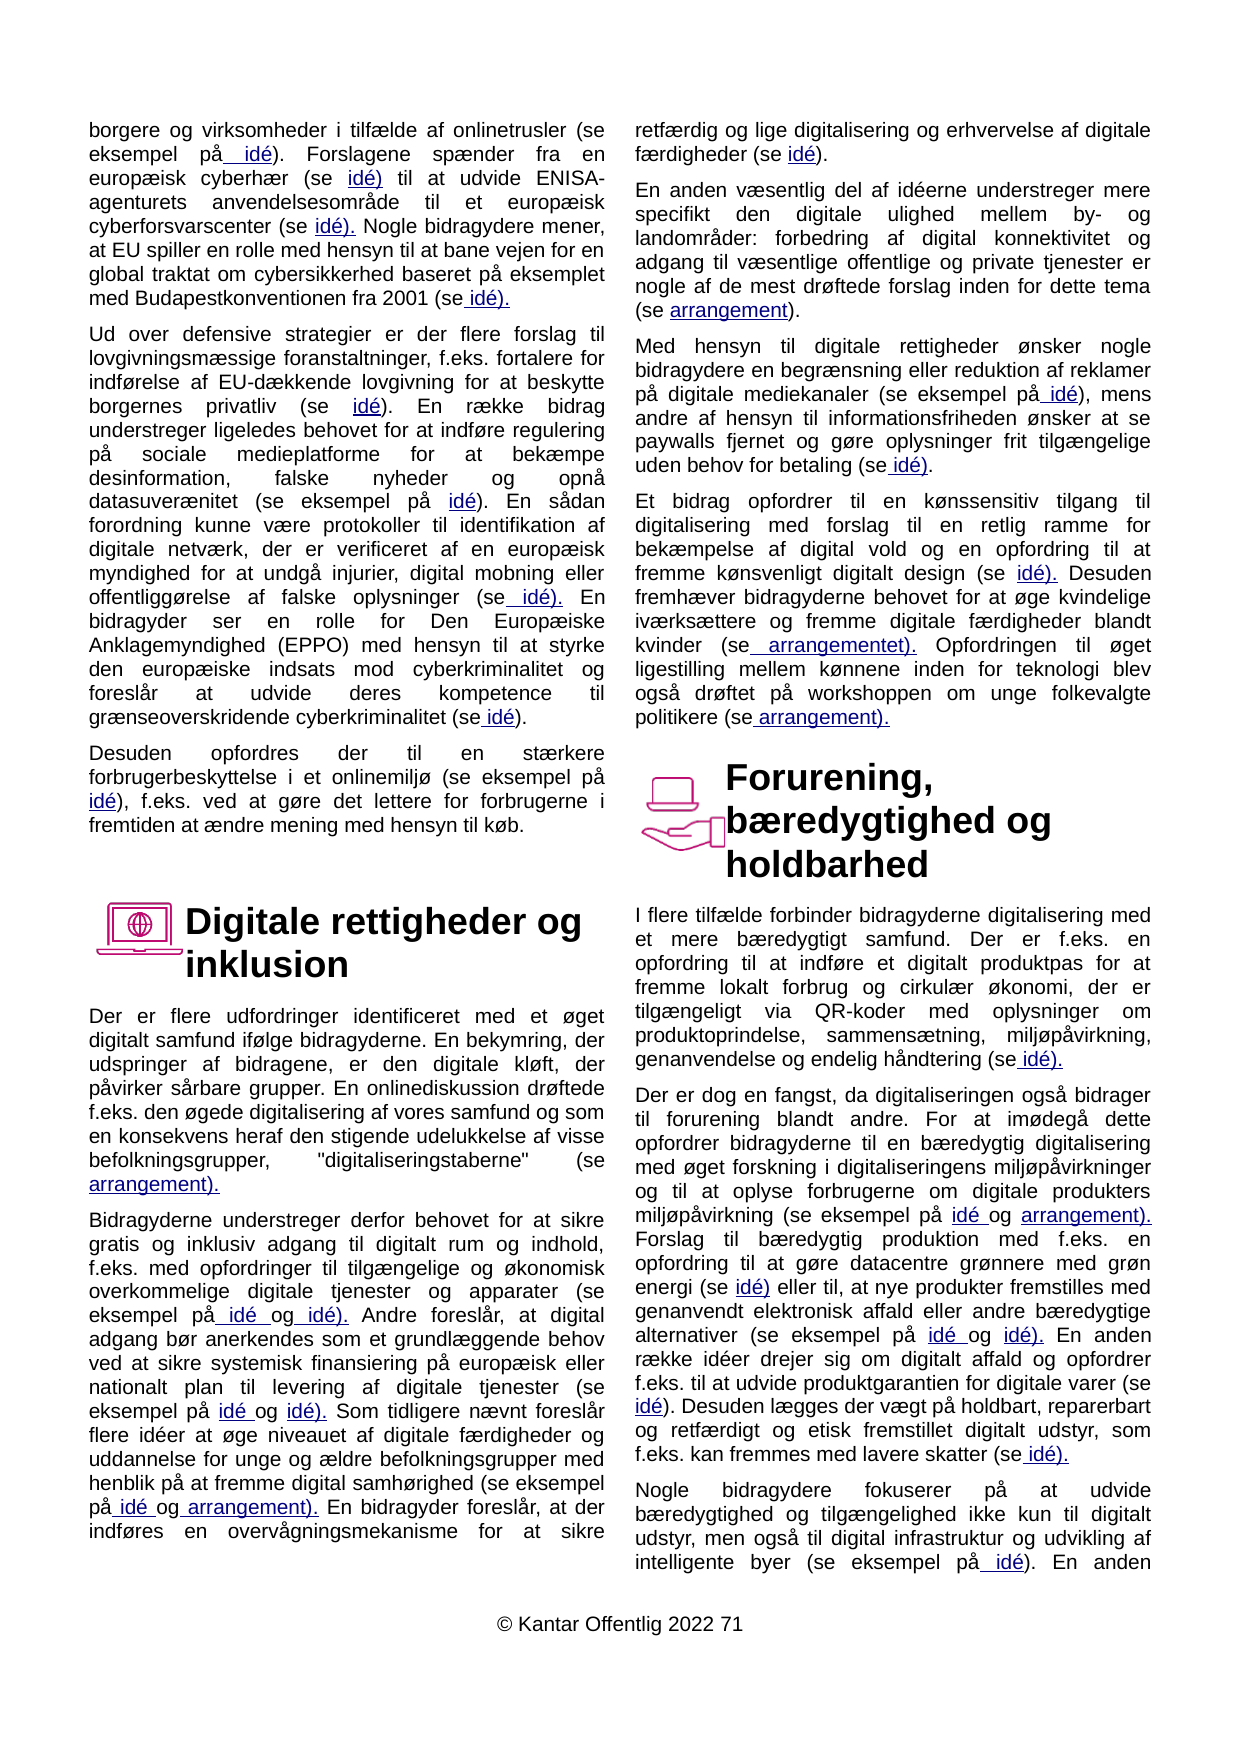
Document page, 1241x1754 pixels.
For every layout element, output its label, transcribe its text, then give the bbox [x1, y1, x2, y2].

subtitle Forurening, bæredygtighed og holdbarhed [635, 756, 1152, 885]
text Der er flere udfordringer identificeret med et øget digitalt samfund ifølge bidragyderne. En bekymring, der udspringer af bidragene, er den digitale kløft, der påvirker sårbare grupper. En onlinediskussion drøftede f.eks. den øgede digitalisering af vores samfund og som en konsekvens heraf den stigende udelukkelse af visse befolkningsgrupper, "digitaliseringstaberne" (se arrangement). [88, 1004, 605, 1196]
picture [641, 777, 725, 851]
text Et bidrag opfordrer til en kønssensitiv tilgang til digitalisering med forslag til en retlig ramme for bekæmpelse af digital vold og en opfordring til at fremme kønsvenligt digitalt design (se idé). Desuden fremhæver bidragyderne behovet for at øge kvindelige iværksættere og fremme digitale færdigheder blandt kvinder (se arrangementet). Opfordringen til øget ligestilling mellem kønnene inden for teknologi blev også drøftet på workshoppen om unge folkevalgte politikere (se arrangement). [635, 489, 1152, 729]
text Bidragyderne understreger derfor behovet for at sikre gratis og inklusiv adgang til digitalt rum og indhold, f.eks. med opfordringer til tilgængelige og økonomisk overkommelige digitale tjenester og apparater (se eksempel på idé og idé). Andre foreslår, at digital adgang bør anerkendes som et grundlæggende behov ved at sikre systemisk finansiering på europæisk eller nationalt plan til levering af digitale tjenester (se eksempel på idé og idé). Som tidligere nævnt foreslår flere idéer at øge niveauet af digitale færdigheder og uddannelse for unge og ældre befolkningsgrupper med henblik på at fremme digital samhørighed (se eksempel på idé og arrangement). En bidragyder foreslår, at der indføres en overvågningsmekanisme for at sikre [88, 1207, 605, 1543]
text Ud over defensive strategier er der flere forslag til lovgivningsmæssige foranstaltninger, f.eks. fortalere for indførelse af EU-dækkende lovgivning for at beskytte borgernes privatliv (se idé). En række bidrag understreger ligeledes behovet for at indføre regulering på sociale medieplatforme for at bekæmpe desinformation, falske nyheder og opnå datasuverænitet (se eksempel på idé). En sådan forordning kunne være protokoller til identifikation af digitale netværk, der er verificeret af en europæisk myndighed for at undgå injurier, digital mobning eller offentliggørelse af falske oplysninger (se idé). En bidragyder ser en rolle for Den Europæiske Anklagemyndighed (EPPO) med hensyn til at styrke den europæiske indsats mod cyberkriminalitet og foreslår at udvide deres kompetence til grænseoverskridende cyberkriminalitet (se idé). [88, 322, 605, 729]
text Desuden opfordres der til en stærkere forbrugerbeskyttelse i et onlinemiljø (se eksempel på idé), f.eks. ved at gøre det lettere for forbrugerne i fremtiden at ændre mening med hensyn til køb. [88, 741, 605, 837]
picture [94, 882, 185, 974]
text Nogle bidragydere fokuserer på at udvide bæredygtighed og tilgængelighed ikke kun til digitalt udstyr, men også til digital infrastruktur og udvikling af intelligente byer (se eksempel på idé). En anden [635, 1478, 1152, 1574]
subtitle Digitale rettigheder og inklusion [88, 899, 605, 986]
text borgere og virksomheder i tilfælde af onlinetrusler (se eksempel på idé). Forslagene spænder fra en europæisk cyberhær (se idé) til at udvide ENISA-agenturets anvendelsesområde til et europæisk cyberforsvarscenter (se idé). Nogle bidragydere mener, at EU spiller en rolle med hensyn til at bane vejen for en global traktat om cybersikkerhed baseret på eksemplet med Budapestkonventionen fra 2001 (se idé). [88, 118, 605, 310]
text Med hensyn til digitale rettigheder ønsker nogle bidragydere en begrænsning eller reduktion af reklamer på digitale mediekanaler (se eksempel på idé), mens andre af hensyn til informationsfriheden ønsker at se paywalls fjernet og gøre oplysninger frit tilgængelige uden behov for betaling (se idé). [635, 333, 1152, 477]
text En anden væsentlig del af idéerne understreger mere specifikt den digitale ulighed mellem by- og landområder: forbedring af digital konnektivitet og adgang til væsentlige offentlige og private tjenester er nogle af de mest drøftede forslag inden for dette tema (se arrangement). [635, 178, 1152, 322]
text I flere tilfælde forbinder bidragyderne digitalisering med et mere bæredygtigt samfund. Der er f.eks. en opfordring til at indføre et digitalt produktpas for at fremme lokalt forbrug og cirkulær økonomi, der er tilgængeligt via QR-koder med oplysninger om produktoprindelse, sammensætning, miljøpåvirkning, genanvendelse og endelig håndtering (se idé). [635, 903, 1152, 1071]
text Der er dog en fangst, da digitaliseringen også bidrager til forurening blandt andre. For at imødegå dette opfordrer bidragyderne til en bæredygtig digitalisering med øget forskning i digitaliseringens miljøpåvirkninger og til at oplyse forbrugerne om digitale produkters miljøpåvirkning (se eksempel på idé og arrangement). Forslag til bæredygtig produktion med f.eks. en opfordring til at gøre datacentre grønnere med grøn energi (se idé) eller til, at nye produkter fremstilles med genanvendt elektronisk affald eller andre bæredygtige alternativer (se eksempel på idé og idé). En anden række idéer drejer sig om digitalt affald og opfordrer f.eks. til at udvide produktgarantien for digitale varer (se idé). Desuden lægges der vægt på holdbart, reparerbart og retfærdigt og etisk fremstillet digitalt udstyr, som f.eks. kan fremmes med lavere skatter (se idé). [635, 1083, 1152, 1466]
text retfærdig og lige digitalisering og erhvervelse af digitale færdigheder (se idé). [635, 118, 1152, 166]
